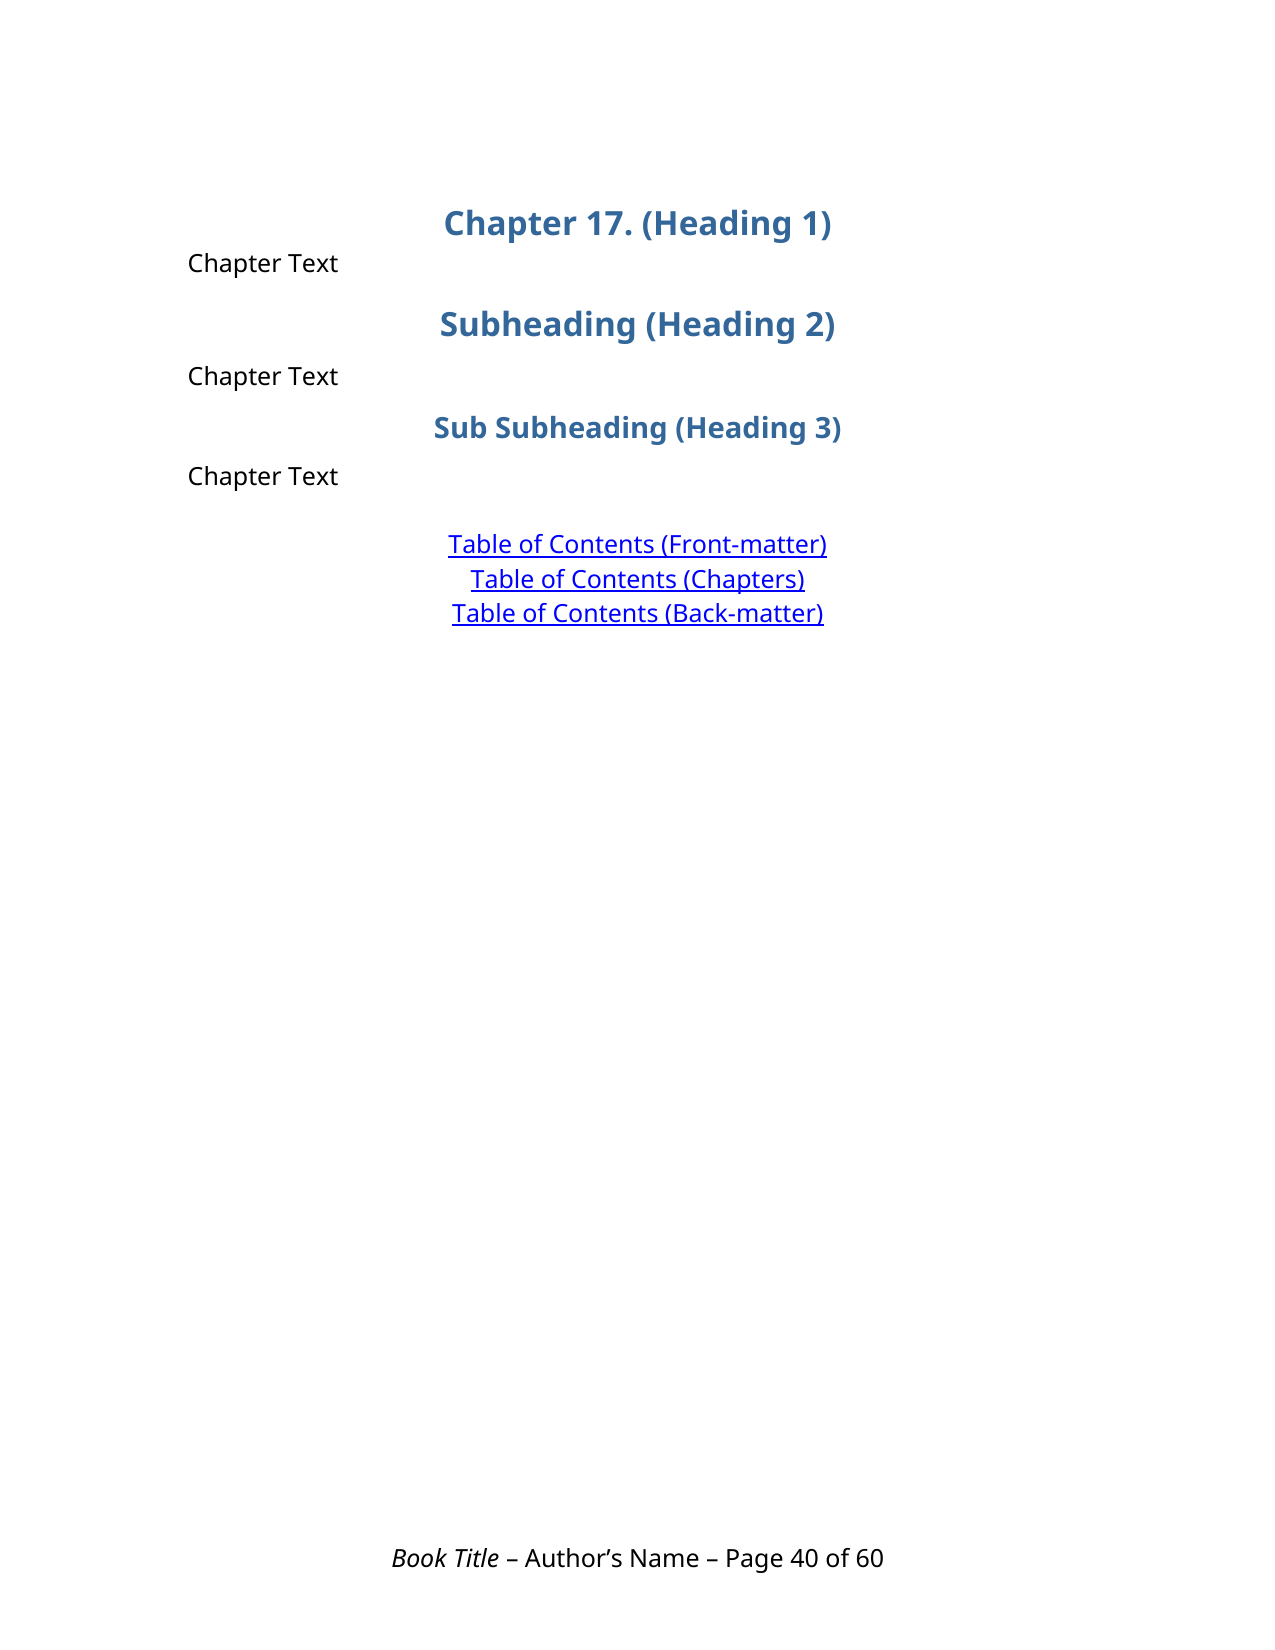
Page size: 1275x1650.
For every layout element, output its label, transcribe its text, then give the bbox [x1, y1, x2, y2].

text Chapter Text [187, 358, 1087, 392]
subtitle Chapter 17. (Heading 1) [187, 200, 1087, 245]
text Chapter Text [187, 459, 1087, 493]
text Table of Contents (Chapters) [187, 561, 1087, 595]
text Table of Contents (Back-matter) [187, 595, 1087, 629]
text Table of Contents (Front-matter) [187, 527, 1087, 561]
text Chapter Text [187, 245, 1087, 279]
subtitle Sub Subheading (Heading 3) [187, 407, 1087, 447]
subtitle Subheading (Heading 2) [187, 300, 1087, 346]
